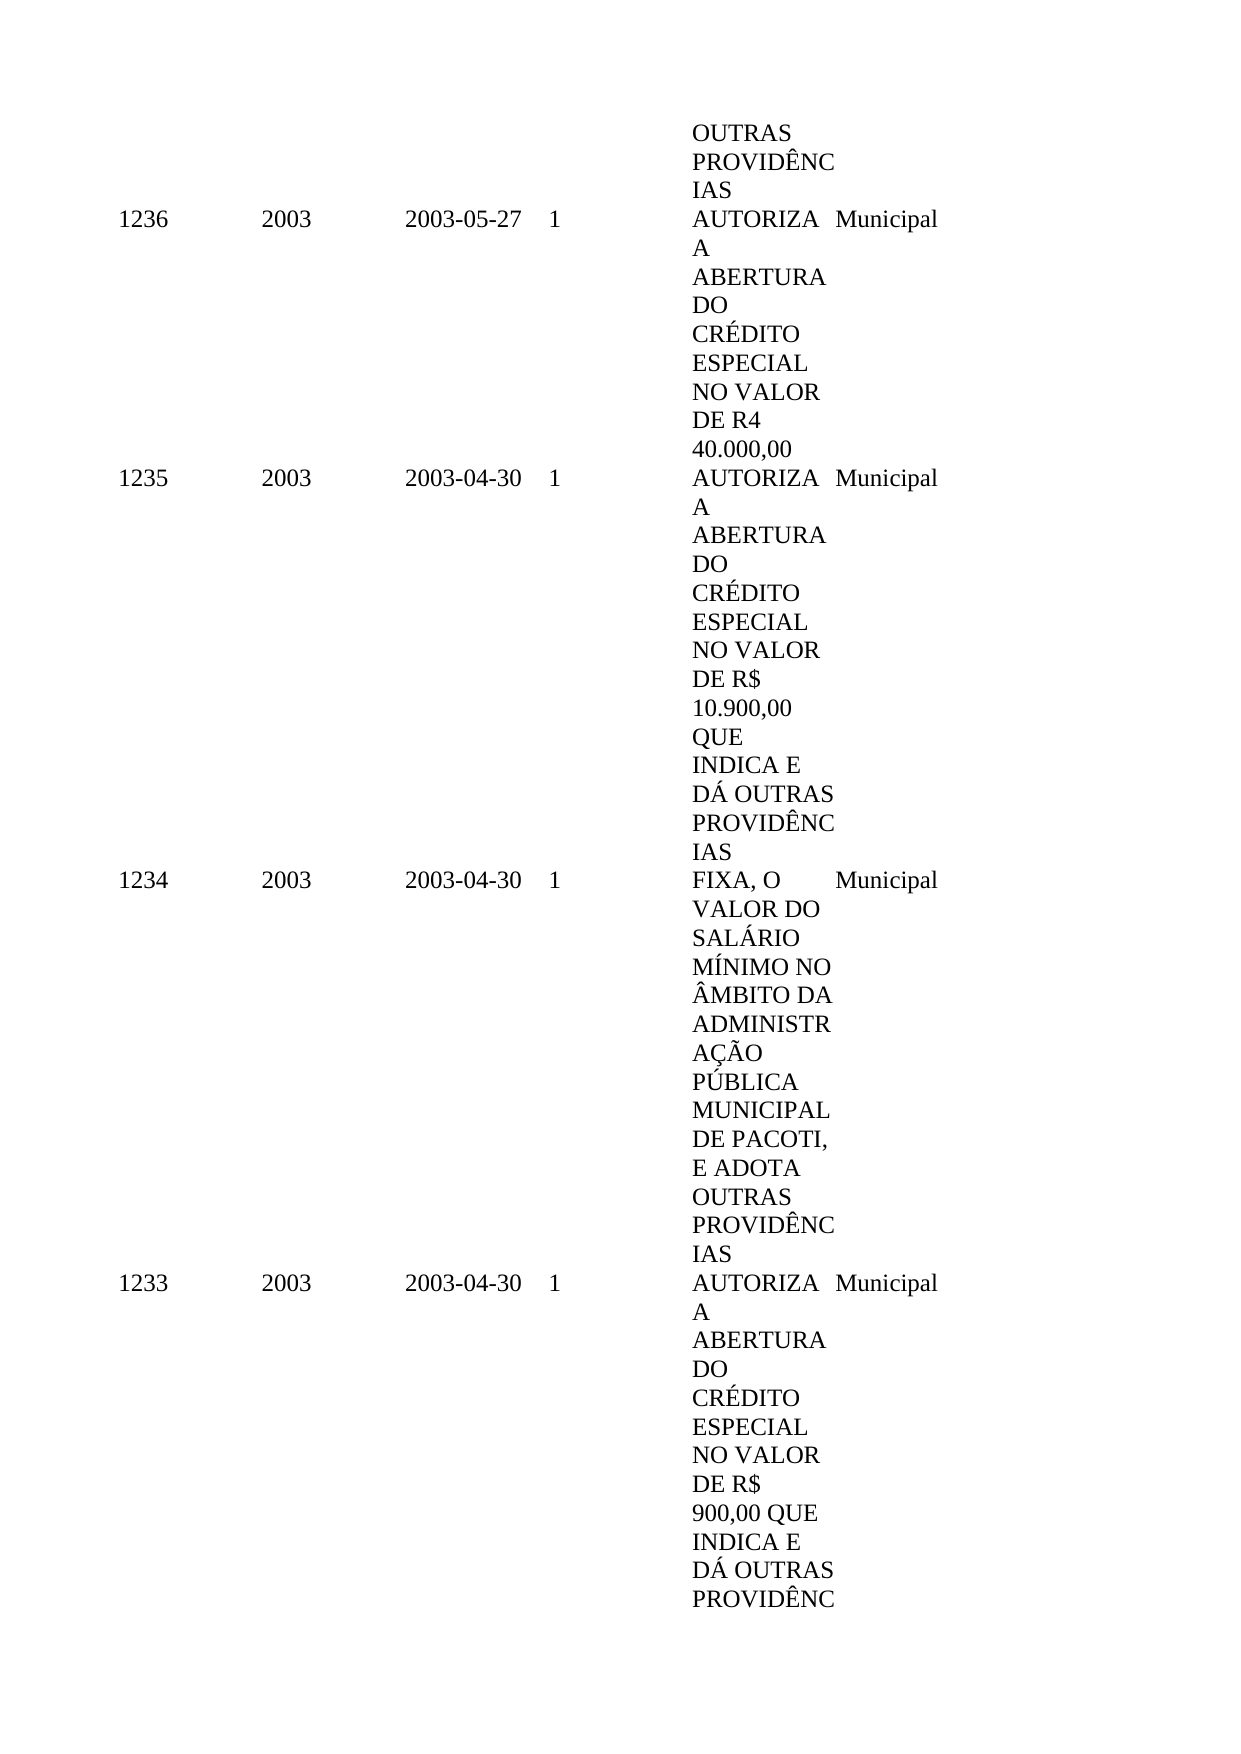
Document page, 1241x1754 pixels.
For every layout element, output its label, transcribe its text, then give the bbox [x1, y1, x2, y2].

table_cell [979, 204, 1122, 463]
table_cell Municipal [835, 866, 979, 1268]
table_cell 2003-05-27 [405, 204, 548, 463]
table_cell 2003 [261, 1268, 405, 1613]
table_cell 2003 [261, 463, 405, 866]
table_cell Municipal [835, 463, 979, 866]
table_cell 1235 [118, 463, 261, 866]
table_cell 2003-04-30 [405, 1268, 548, 1613]
table_cell [261, 118, 405, 204]
table_cell FIXA, O VALOR DO SALÁRIO MÍNIMO NO ÂMBITO DA ADMINISTRAÇÃO PÚBLICA MUNICIPAL DE PACOTI, E ADOTA OUTRAS PROVIDÊNCIAS [692, 866, 835, 1268]
table_cell 1 [548, 866, 692, 1268]
table_cell 2003 [261, 204, 405, 463]
table_cell [979, 118, 1122, 204]
table_cell 1 [548, 204, 692, 463]
table_cell 1236 [118, 204, 261, 463]
table_cell [405, 118, 548, 204]
table_cell 1 [548, 463, 692, 866]
table_cell [979, 866, 1122, 1268]
table_cell [979, 463, 1122, 866]
table_cell AUTORIZA A ABERTURA DO CRÉDITO ESPECIAL NO VALOR DE R$ 10.900,00 QUE INDICA E DÁ OUTRAS PROVIDÊNCIAS [692, 463, 835, 866]
table_cell [118, 118, 261, 204]
table_cell 2003 [261, 866, 405, 1268]
table_cell [548, 118, 692, 204]
table_cell 1234 [118, 866, 261, 1268]
table_cell 2003-04-30 [405, 463, 548, 866]
table_cell [835, 118, 979, 204]
table_cell Municipal [835, 1268, 979, 1613]
table_cell [979, 1268, 1122, 1613]
table_cell Municipal [835, 204, 979, 463]
table_cell AUTORIZA A ABERTURA DO CRÉDITO ESPECIAL NO VALOR DE R$ 900,00 QUE INDICA E DÁ OUTRAS PROVIDÊNC [692, 1268, 835, 1613]
table_cell OUTRAS PROVIDÊNCIAS [692, 118, 835, 204]
table_cell 1 [548, 1268, 692, 1613]
table_cell 2003-04-30 [405, 866, 548, 1268]
table_cell AUTORIZA A ABERTURA DO CRÉDITO ESPECIAL NO VALOR DE R4 40.000,00 [692, 204, 835, 463]
table_cell 1233 [118, 1268, 261, 1613]
